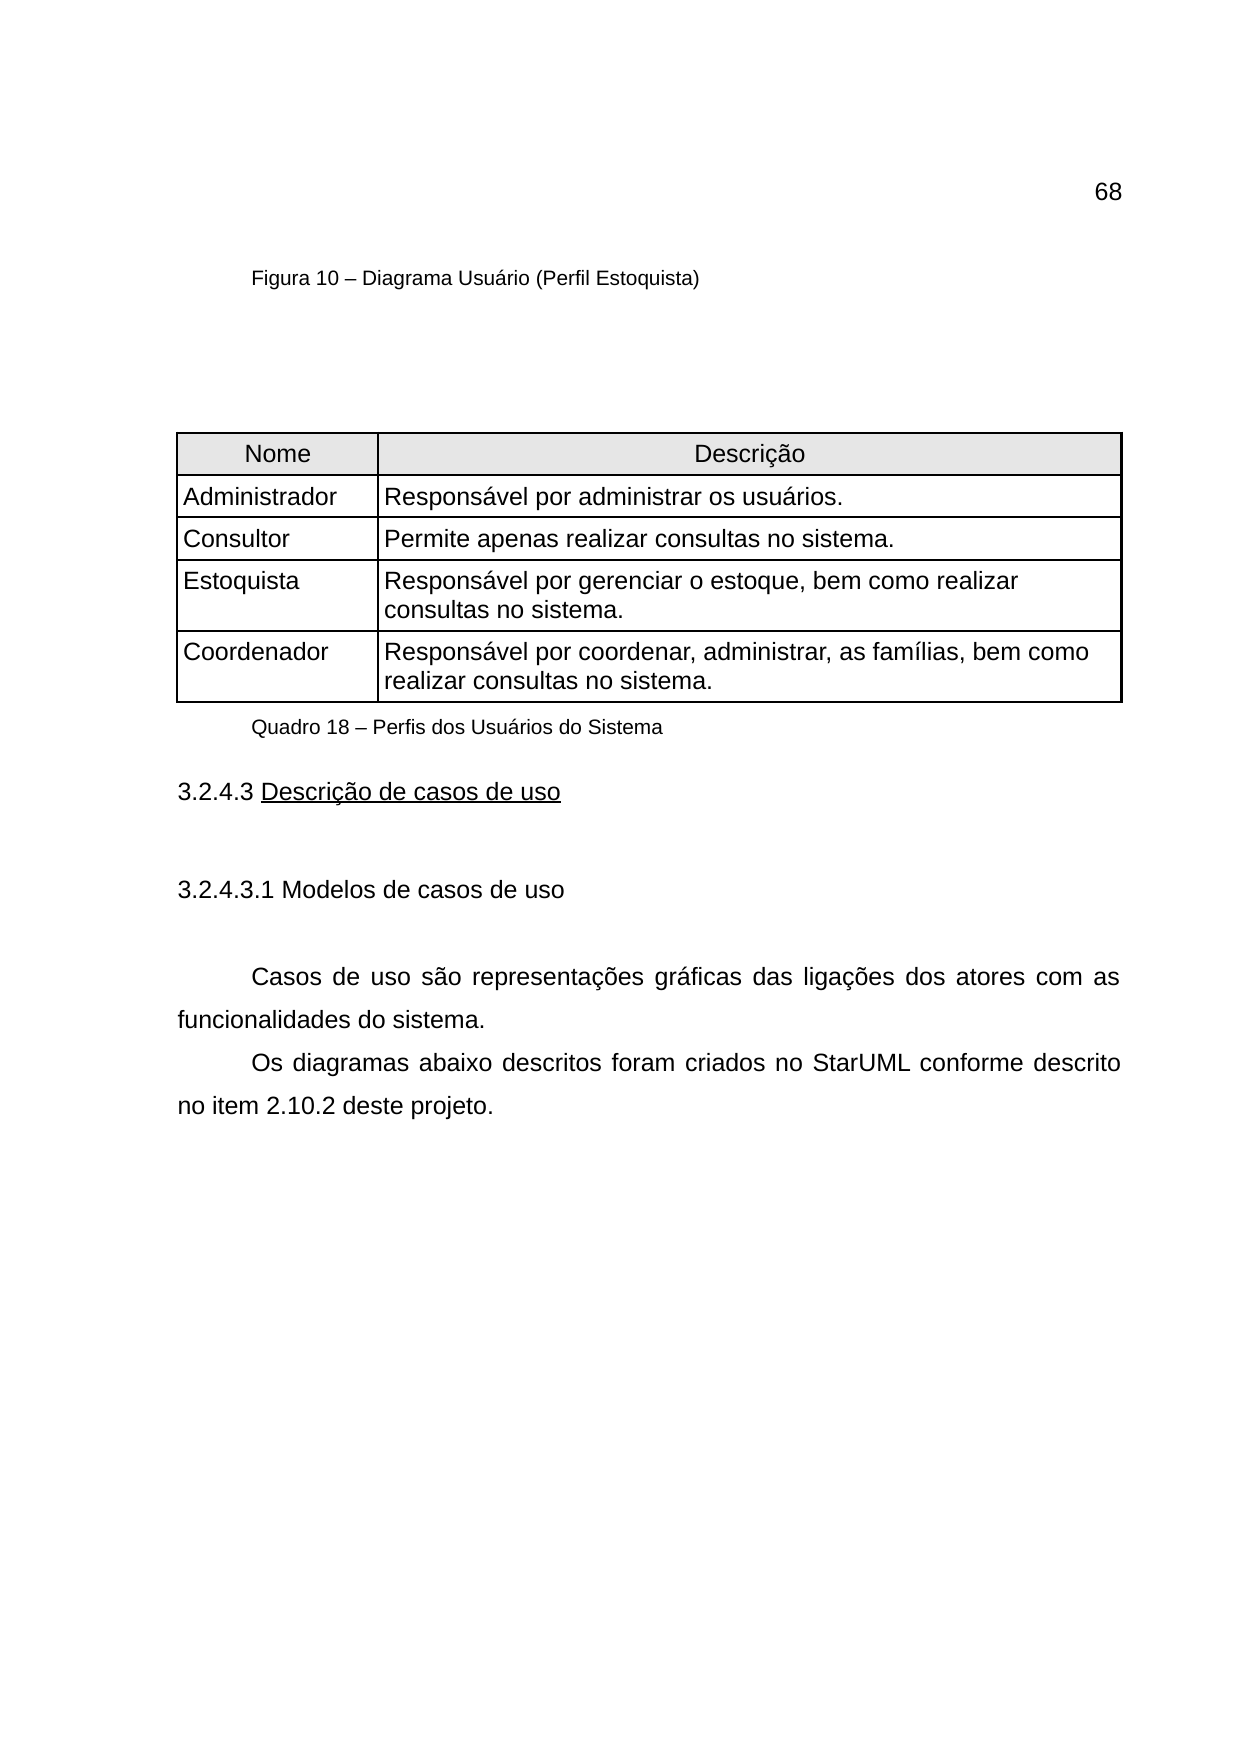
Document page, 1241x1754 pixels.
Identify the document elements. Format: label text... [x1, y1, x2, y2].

table_cell Coordenador [178, 632, 377, 701]
table_header Descrição [379, 434, 1120, 474]
table_cell Responsável por gerenciar o estoque, bem como realizar consultas no sistema. [379, 561, 1120, 629]
table_cell Responsável por coordenar, administrar, as famílias, bem como realizar consultas no sistema. [379, 632, 1120, 701]
table_cell Consultor [178, 518, 377, 558]
table_cell Responsável por administrar os usuários. [379, 476, 1120, 516]
table_cell Administrador [178, 476, 377, 516]
subtitle 3.2.4.3 Descrição de casos de uso [177, 777, 1122, 805]
text Casos de uso são representações gráficas das ligações dos atores com as funcionalidades do sistema. [177, 962, 1122, 1033]
table_cell Permite apenas realizar consultas no sistema. [379, 518, 1120, 558]
text Quadro 18 – Perfis dos Usuários do Sistema [177, 715, 1122, 739]
text 3.2.4.3.1 Modelos de casos de uso [177, 875, 1122, 904]
table_cell Estoquista [178, 561, 377, 629]
text Os diagramas abaixo descritos foram criados no StarUML conforme descrito no item 2.10.2 deste projeto. [177, 1048, 1122, 1120]
table_header Nome [178, 434, 377, 474]
text Figura 10 – Diagrama Usuário (Perfil Estoquista) [177, 266, 1122, 290]
